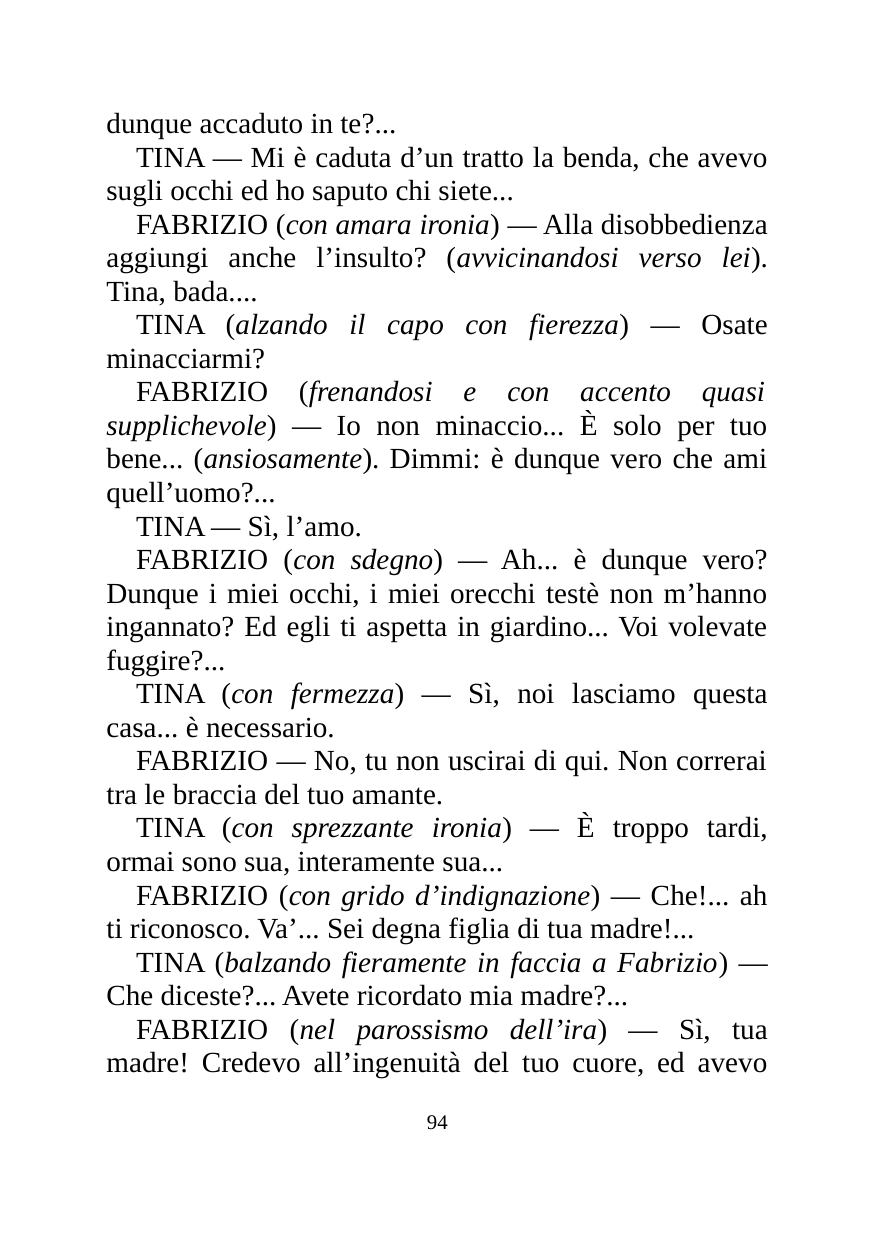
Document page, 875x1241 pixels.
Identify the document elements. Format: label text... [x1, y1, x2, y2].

text FABRIZIO (con sdegno) — Ah... è dunque vero? Dunque i miei occhi, i miei orecchi testè non m’hanno ingannato? Ed egli ti aspetta in giardino... Voi volevate fuggire?... [106, 542, 768, 676]
text TINA (con sprezzante ironia) — È troppo tardi, ormai sono sua, interamente sua... [106, 811, 768, 878]
text FABRIZIO (con grido d’indignazione) — Che!... ah ti riconosco. Va’... Sei degna figlia di tua madre!... [106, 878, 768, 945]
text TINA — Sì, l’amo. [106, 509, 768, 542]
text dunque accaduto in te?... [106, 106, 768, 140]
text FABRIZIO — No, tu non uscirai di qui. Non correrai tra le braccia del tuo amante. [106, 743, 768, 811]
text TINA — Mi è caduta d’un tratto la benda, che avevo sugli occhi ed ho saputo chi siete... [106, 140, 768, 207]
text TINA (alzando il capo con fierezza) — Osate minacciarmi? [106, 307, 768, 374]
text FABRIZIO (con amara ironia) — Alla disobbedienza aggiungi anche l’insulto? (avvicinandosi verso lei). Tina, bada.... [106, 207, 768, 307]
text FABRIZIO (frenandosi e con accento quasi supplichevole) — Io non minaccio... È solo per tuo bene... (ansiosamente). Dimmi: è dunque vero che ami quell’uomo?... [106, 374, 768, 509]
text FABRIZIO (nel parossismo dell’ira) — Sì, tua madre! Credevo all’ingenuità del tuo cuore, ed avevo [106, 1012, 768, 1079]
text TINA (balzando fieramente in faccia a Fabrizio) — Che diceste?... Avete ricordato mia madre?... [106, 945, 768, 1012]
text TINA (con fermezza) — Sì, noi lasciamo questa casa... è necessario. [106, 676, 768, 743]
